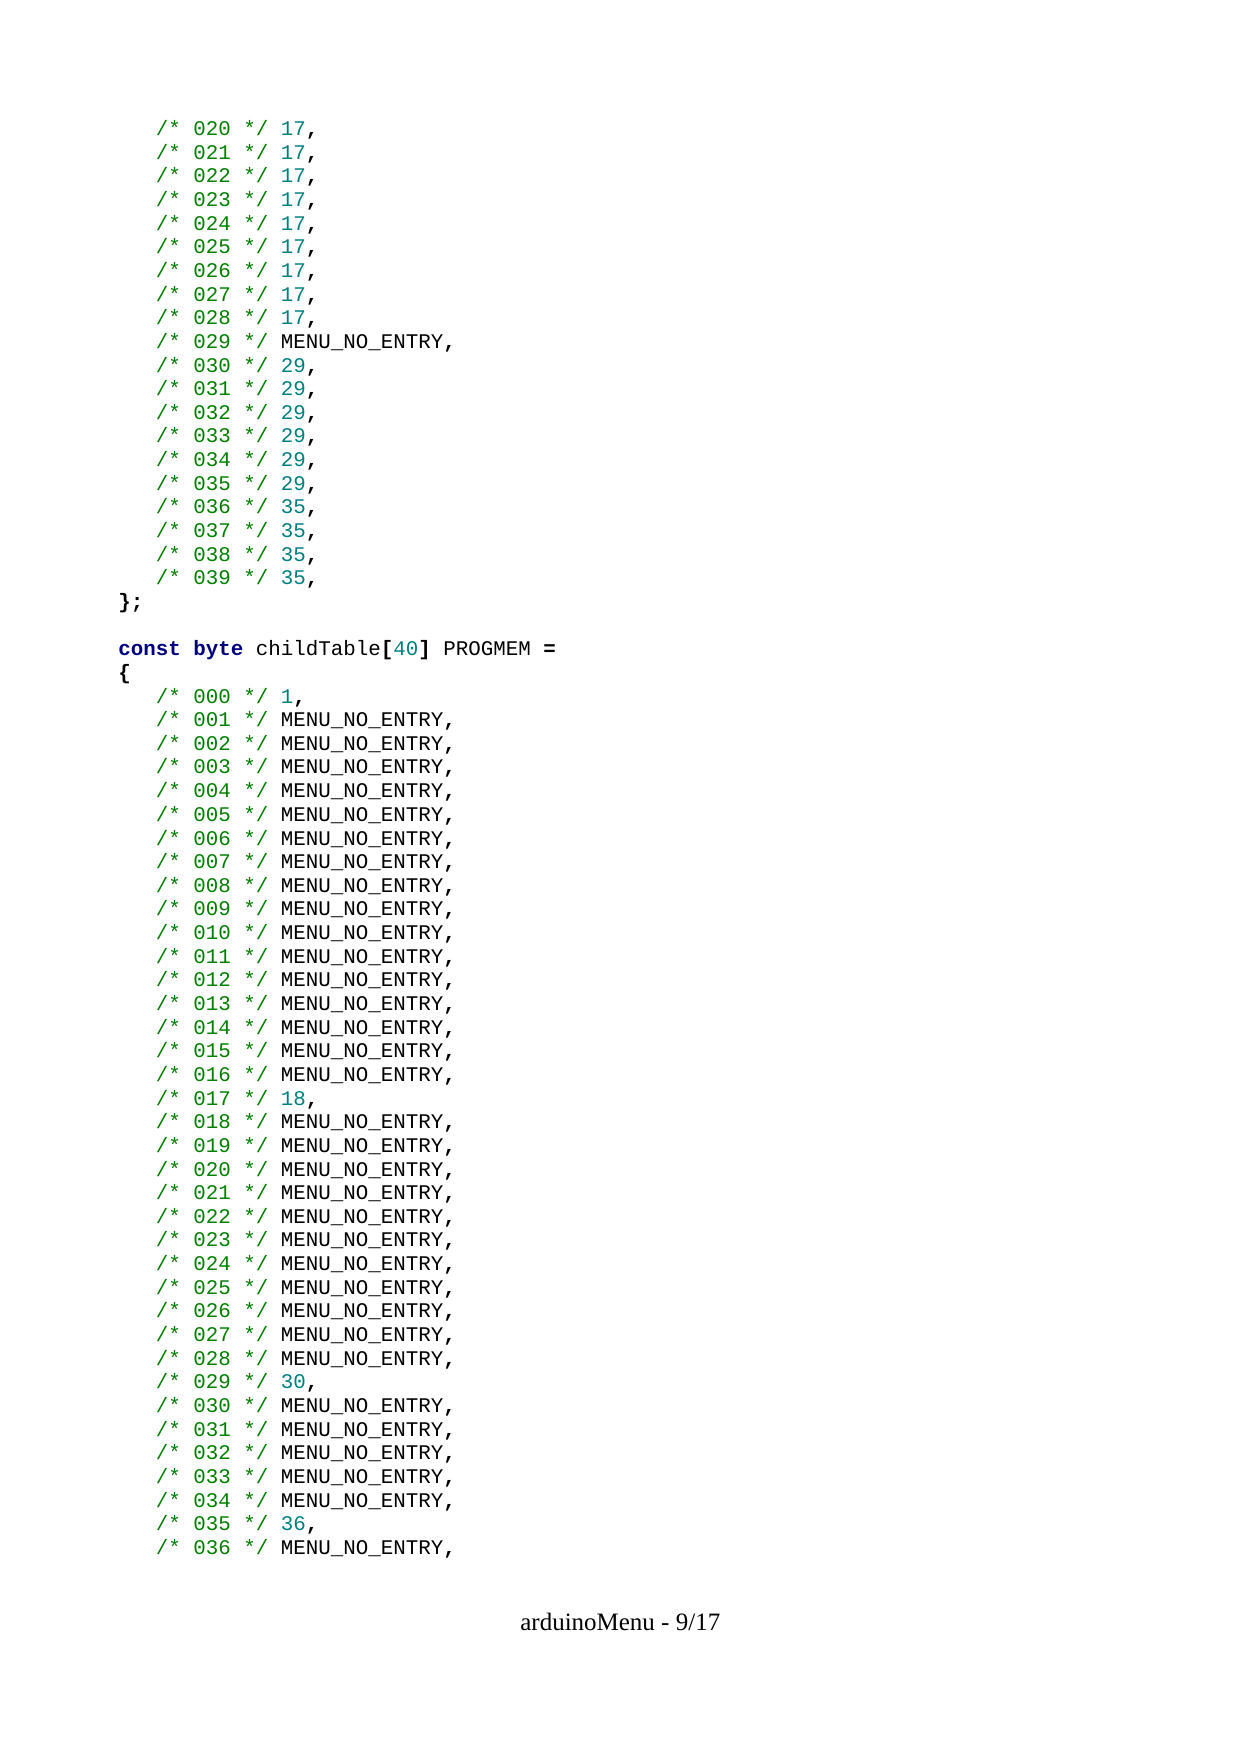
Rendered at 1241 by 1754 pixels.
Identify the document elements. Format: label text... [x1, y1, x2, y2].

text /* 026 */ MENU_NO_ENTRY, [118, 1300, 1122, 1324]
text /* 029 */ MENU_NO_ENTRY, [118, 331, 1122, 354]
text /* 027 */ MENU_NO_ENTRY, [118, 1324, 1122, 1348]
text /* 002 */ MENU_NO_ENTRY, [118, 733, 1122, 757]
text /* 038 */ 35, [118, 544, 1122, 567]
text /* 013 */ MENU_NO_ENTRY, [118, 993, 1122, 1017]
text /* 036 */ 35, [118, 496, 1122, 520]
text /* 029 */ 30, [118, 1371, 1122, 1395]
text /* 024 */ 17, [118, 213, 1122, 236]
text const byte childTable[40] PROGMEM = [118, 638, 1122, 662]
text /* 010 */ MENU_NO_ENTRY, [118, 922, 1122, 946]
text /* 011 */ MENU_NO_ENTRY, [118, 946, 1122, 969]
text /* 028 */ MENU_NO_ENTRY, [118, 1348, 1122, 1371]
text /* 015 */ MENU_NO_ENTRY, [118, 1040, 1122, 1064]
text /* 008 */ MENU_NO_ENTRY, [118, 875, 1122, 898]
text /* 022 */ MENU_NO_ENTRY, [118, 1206, 1122, 1229]
text /* 031 */ 29, [118, 378, 1122, 402]
text /* 006 */ MENU_NO_ENTRY, [118, 827, 1122, 851]
text /* 022 */ 17, [118, 165, 1122, 189]
text /* 037 */ 35, [118, 520, 1122, 544]
text /* 000 */ 1, [118, 686, 1122, 709]
text /* 018 */ MENU_NO_ENTRY, [118, 1111, 1122, 1135]
text /* 007 */ MENU_NO_ENTRY, [118, 851, 1122, 875]
text /* 032 */ 29, [118, 402, 1122, 426]
text /* 030 */ MENU_NO_ENTRY, [118, 1395, 1122, 1419]
text /* 035 */ 29, [118, 473, 1122, 496]
text /* 012 */ MENU_NO_ENTRY, [118, 969, 1122, 993]
text /* 019 */ MENU_NO_ENTRY, [118, 1135, 1122, 1158]
text /* 025 */ 17, [118, 236, 1122, 260]
text /* 033 */ MENU_NO_ENTRY, [118, 1466, 1122, 1489]
text /* 035 */ 36, [118, 1513, 1122, 1537]
text /* 021 */ MENU_NO_ENTRY, [118, 1182, 1122, 1206]
text /* 031 */ MENU_NO_ENTRY, [118, 1419, 1122, 1442]
text /* 026 */ 17, [118, 260, 1122, 284]
text /* 017 */ 18, [118, 1088, 1122, 1111]
text /* 032 */ MENU_NO_ENTRY, [118, 1442, 1122, 1466]
text /* 001 */ MENU_NO_ENTRY, [118, 709, 1122, 733]
text /* 028 */ 17, [118, 307, 1122, 331]
text { [118, 662, 1122, 686]
text /* 004 */ MENU_NO_ENTRY, [118, 780, 1122, 804]
text /* 003 */ MENU_NO_ENTRY, [118, 757, 1122, 780]
text /* 025 */ MENU_NO_ENTRY, [118, 1277, 1122, 1300]
text /* 014 */ MENU_NO_ENTRY, [118, 1017, 1122, 1040]
text /* 027 */ 17, [118, 284, 1122, 307]
text /* 020 */ MENU_NO_ENTRY, [118, 1158, 1122, 1182]
text /* 024 */ MENU_NO_ENTRY, [118, 1253, 1122, 1277]
text /* 039 */ 35, [118, 567, 1122, 591]
text /* 023 */ MENU_NO_ENTRY, [118, 1229, 1122, 1253]
text /* 034 */ MENU_NO_ENTRY, [118, 1489, 1122, 1513]
text /* 016 */ MENU_NO_ENTRY, [118, 1064, 1122, 1088]
text /* 033 */ 29, [118, 426, 1122, 449]
text /* 020 */ 17, [118, 118, 1122, 142]
text /* 021 */ 17, [118, 142, 1122, 165]
text /* 005 */ MENU_NO_ENTRY, [118, 804, 1122, 827]
text /* 034 */ 29, [118, 449, 1122, 473]
text /* 030 */ 29, [118, 354, 1122, 378]
text }; [118, 591, 1122, 615]
text /* 023 */ 17, [118, 189, 1122, 213]
text /* 009 */ MENU_NO_ENTRY, [118, 898, 1122, 922]
text /* 036 */ MENU_NO_ENTRY, [118, 1537, 1122, 1561]
